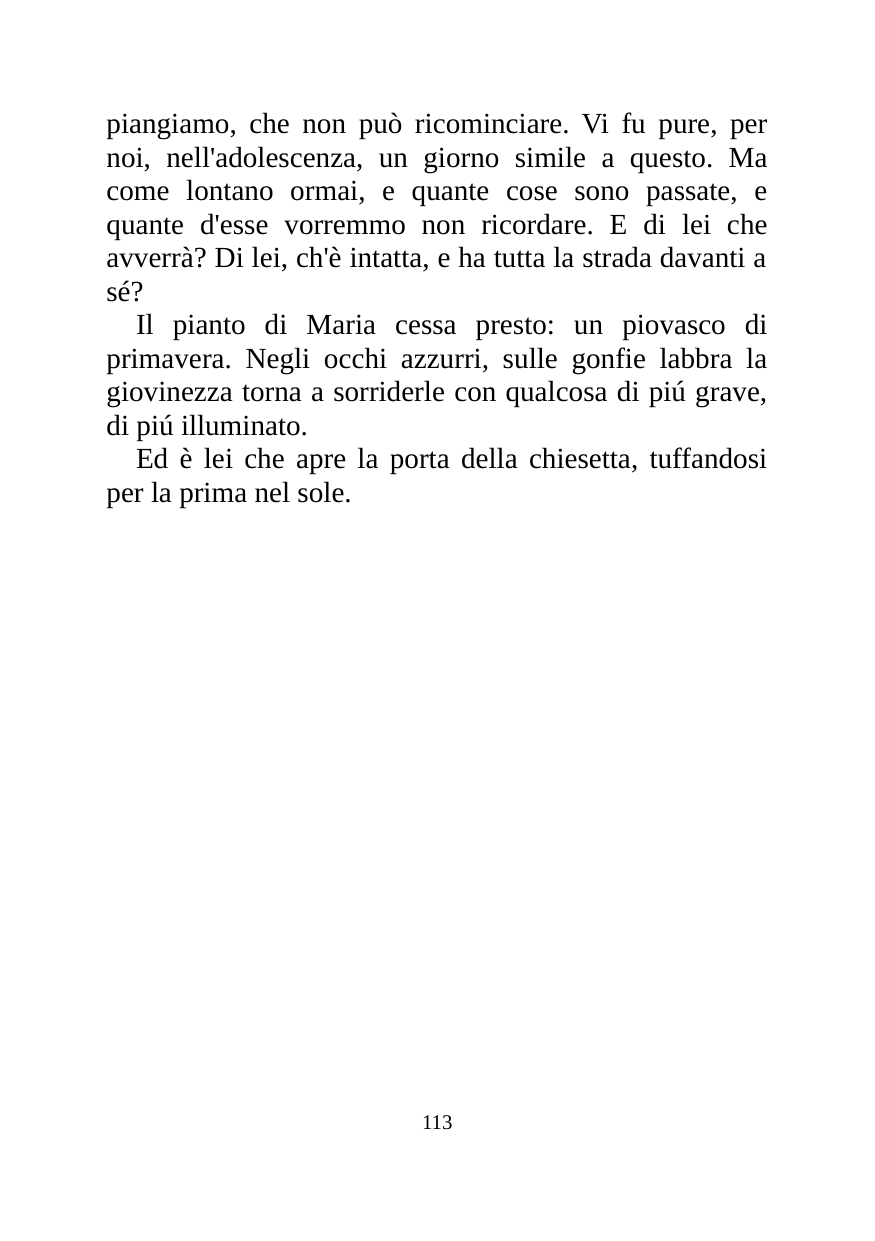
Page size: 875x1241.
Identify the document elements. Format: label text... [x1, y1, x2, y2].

text Il pianto di Maria cessa presto: un piovasco di primavera. Negli occhi azzurri, sulle gonfie labbra la giovinezza torna a sorriderle con qualcosa di piú grave, di piú illuminato. [106, 307, 768, 442]
text piangiamo, che non può ricominciare. Vi fu pure, per noi, nell'adolescenza, un giorno simile a questo. Ma come lontano ormai, e quante cose sono passate, e quante d'esse vorremmo non ricordare. E di lei che avverrà? Di lei, ch'è intatta, e ha tutta la strada davanti a sé? [106, 106, 768, 307]
text Ed è lei che apre la porta della chiesetta, tuffandosi per la prima nel sole. [106, 442, 768, 509]
